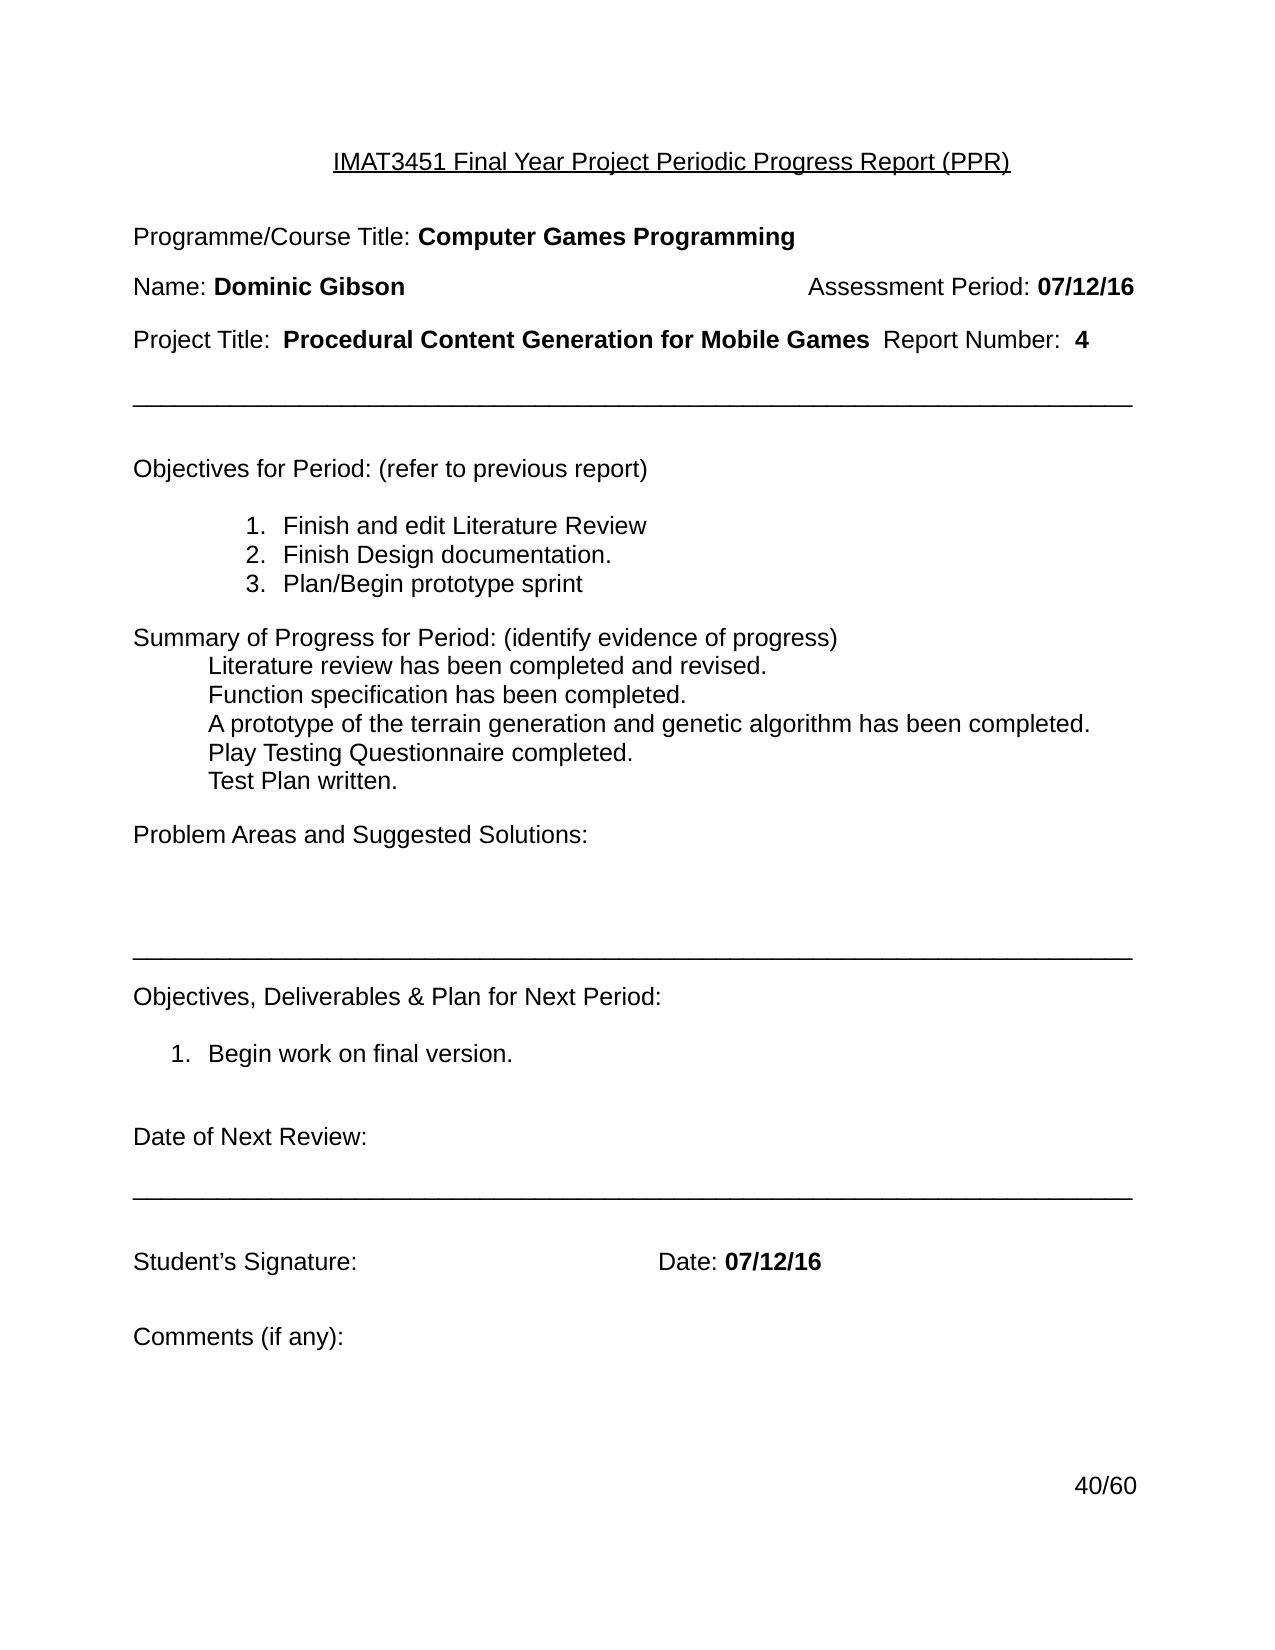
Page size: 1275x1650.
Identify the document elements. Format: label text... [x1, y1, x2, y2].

text Objectives for Period: (refer to previous report) [133, 457, 1137, 482]
text Test Plan written. [208, 766, 1137, 795]
text Play Testing Questionnaire completed. [208, 737, 1137, 766]
text Function specification has been completed. [208, 680, 1137, 709]
text Student’s Signature: Date: 07/12/16 [133, 1250, 1137, 1275]
text Objectives, Deliverables & Plan for Next Period: [133, 985, 1137, 1010]
list Finish Design documentation. [245, 540, 1137, 569]
text Literature review has been completed and revised. [208, 651, 1137, 680]
text Problem Areas and Suggested Solutions: [133, 824, 1137, 849]
text ________________________________________________________________________ [133, 382, 1137, 407]
list Finish and edit Literature Review [245, 511, 1137, 540]
text ________________________________________________________________________ [133, 1175, 1137, 1200]
text Date of Next Review: [133, 1125, 1137, 1150]
list Begin work on final version. [170, 1039, 1137, 1067]
text IMAT3451 Final Year Project Periodic Progress Report (PPR) [207, 150, 1137, 175]
text Project Title: Procedural Content Generation for Mobile Games Report Number: 4 [133, 329, 1137, 354]
text A prototype of the terrain generation and genetic algorithm has been completed. [208, 709, 1137, 737]
text ________________________________________________________________________ [133, 935, 1137, 960]
text Programme/Course Title: Computer Games Programming [133, 225, 1137, 250]
text Comments (if any): [133, 1325, 1137, 1350]
list Plan/Begin prototype sprint [245, 569, 1137, 597]
text Summary of Progress for Period: (identify evidence of progress) [133, 626, 1137, 651]
text Name: Dominic Gibson Assessment Period: 07/12/16 [133, 275, 1137, 300]
